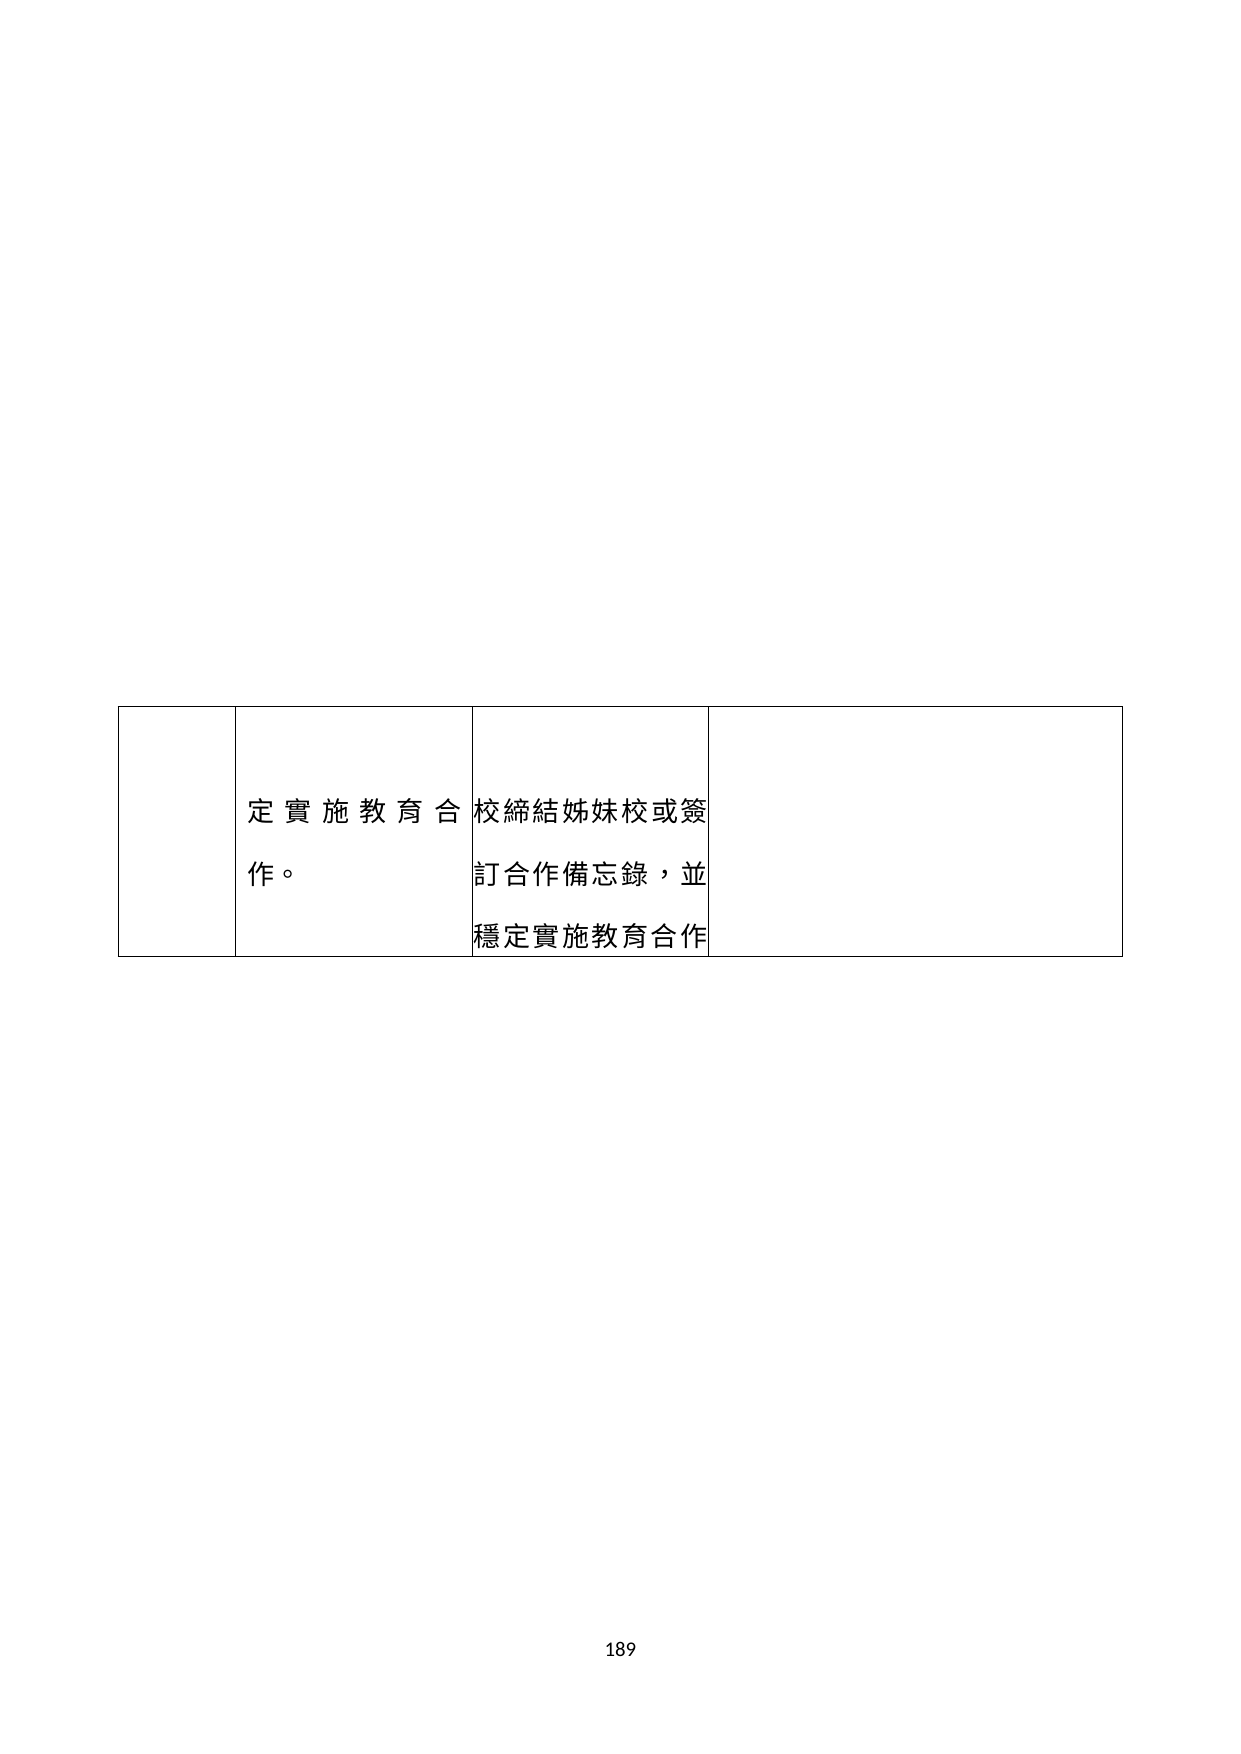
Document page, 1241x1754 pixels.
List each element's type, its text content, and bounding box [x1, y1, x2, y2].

table_cell 定實施教育合作。 [236, 707, 472, 956]
table_cell [709, 707, 1122, 956]
table_cell 校締結姊妹校或簽訂合作備忘錄，並穩定實施教育合作 [473, 707, 708, 956]
table_cell [119, 707, 235, 956]
